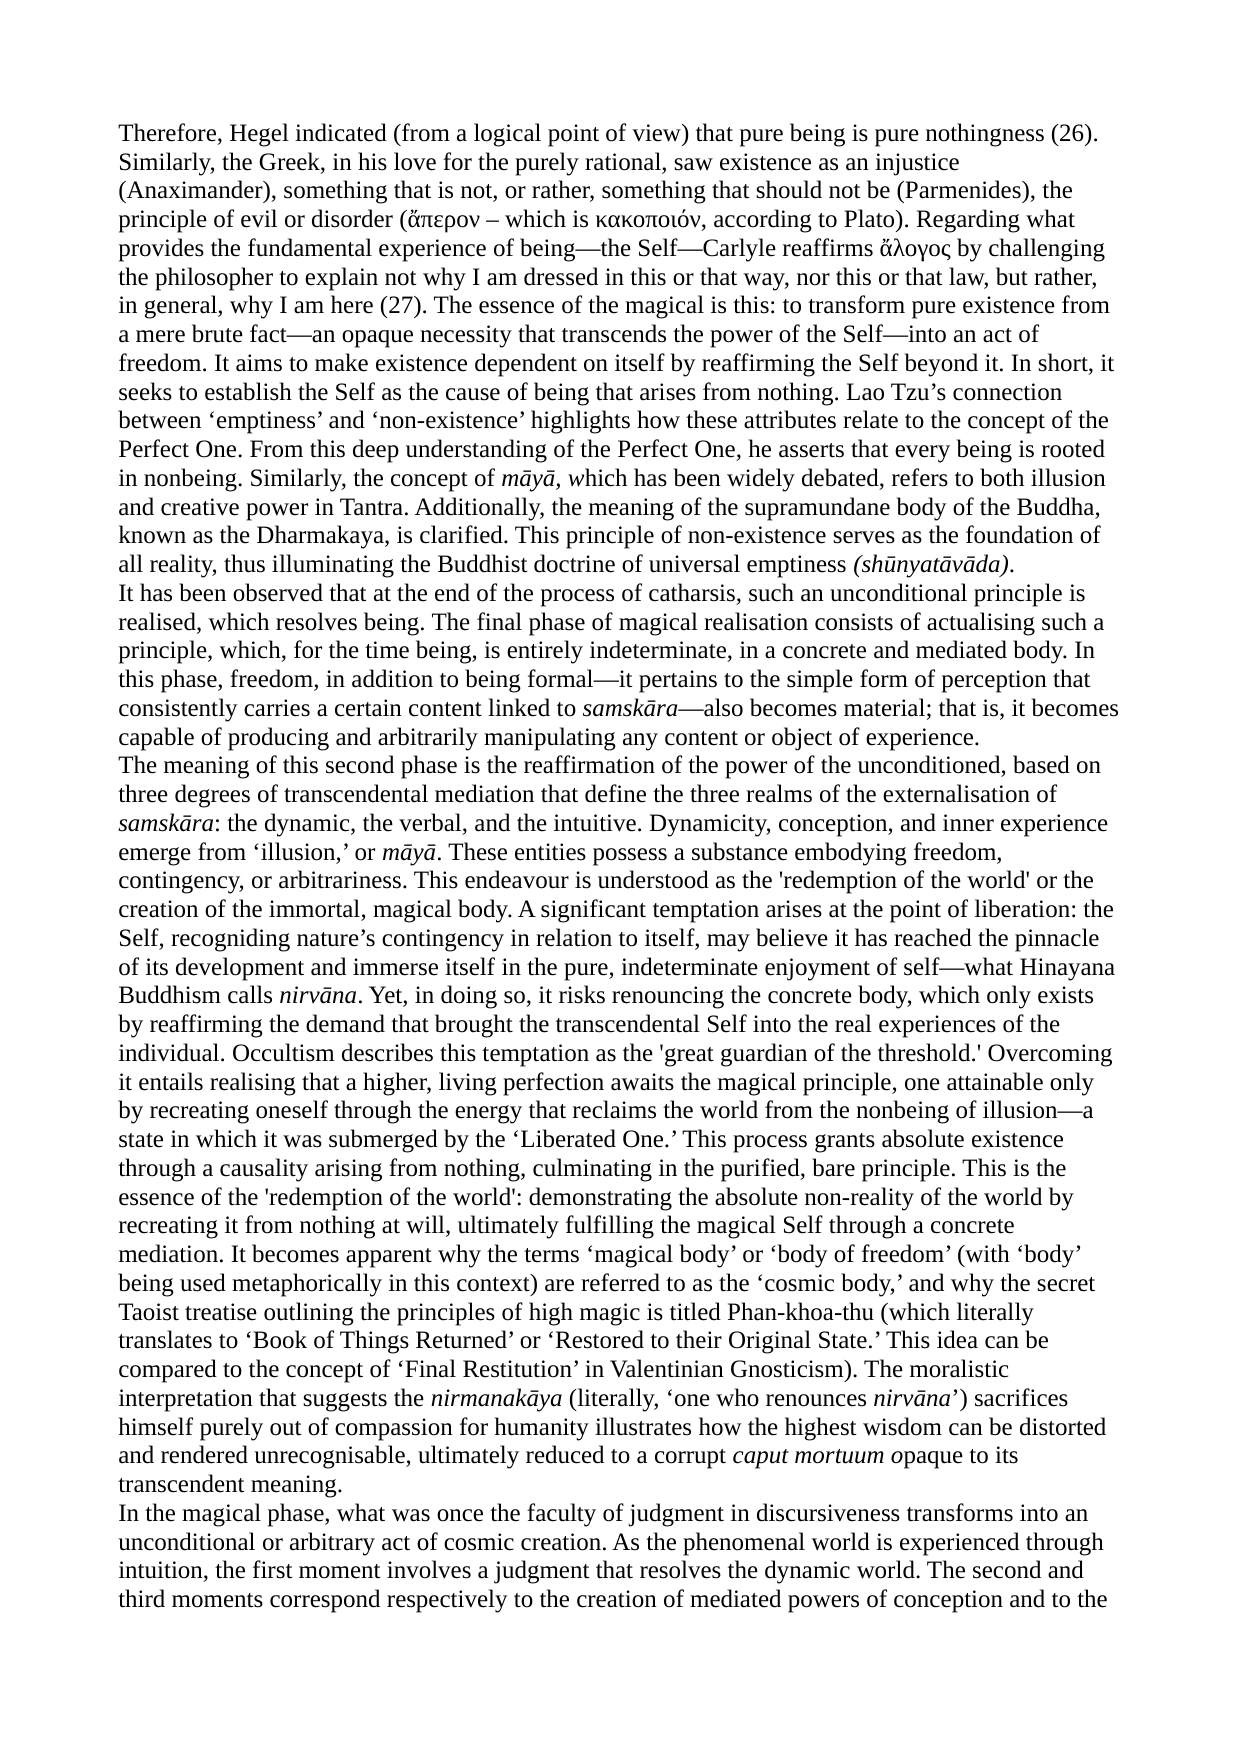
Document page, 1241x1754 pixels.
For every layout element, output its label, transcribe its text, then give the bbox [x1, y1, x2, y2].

text Therefore, Hegel indicated (from a logical point of view) that pure being is pure nothingness (26). Similarly, the Greek, in his love for the purely rational, saw existence as an injustice (Anaximander), something that is not, or rather, something that should not be (Parmenides), the principle of evil or disorder (ἄπερον – which is κακοποιόν, according to Plato). Regarding what provides the fundamental experience of being—the Self—Carlyle reaffirms ἄλογος by challenging the philosopher to explain not why I am dressed in this or that way, nor this or that law, but rather, in general, why I am here (27). The essence of the magical is this: to transform pure existence from a mere brute fact—an opaque necessity that transcends the power of the Self—into an act of freedom. It aims to make existence dependent on itself by reaffirming the Self beyond it. In short, it seeks to establish the Self as the cause of being that arises from nothing. Lao Tzu’s connection between ‘emptiness’ and ‘non-existence’ highlights how these attributes relate to the concept of the Perfect One. From this deep understanding of the Perfect One, he asserts that every being is rooted in nonbeing. Similarly, the concept of māyā, which has been widely debated, refers to both illusion and creative power in Tantra. Additionally, the meaning of the supramundane body of the Buddha, known as the Dharmakaya, is clarified. This principle of non-existence serves as the foundation of all reality, thus illuminating the Buddhist doctrine of universal emptiness (shūnyatāvāda). [118, 118, 1122, 578]
text The meaning of this second phase is the reaffirmation of the power of the unconditioned, based on three degrees of transcendental mediation that define the three realms of the externalisation of samskāra: the dynamic, the verbal, and the intuitive. Dynamicity, conception, and inner experience emerge from ‘illusion,’ or māyā. These entities possess a substance embodying freedom, contingency, or arbitrariness. This endeavour is understood as the 'redemption of the world' or the creation of the immortal, magical body. A significant temptation arises at the point of liberation: the Self, recogniding nature’s contingency in relation to itself, may believe it has reached the pinnacle of its development and immerse itself in the pure, indeterminate enjoyment of self—what Hinayana Buddhism calls nirvāna. Yet, in doing so, it risks renouncing the concrete body, which only exists by reaffirming the demand that brought the transcendental Self into the real experiences of the individual. Occultism describes this temptation as the 'great guardian of the threshold.' Overcoming it entails realising that a higher, living perfection awaits the magical principle, one attainable only by recreating oneself through the energy that reclaims the world from the nonbeing of illusion—a state in which it was submerged by the ‘Liberated One.’ This process grants absolute existence through a causality arising from nothing, culminating in the purified, bare principle. This is the essence of the 'redemption of the world': demonstrating the absolute non-reality of the world by recreating it from nothing at will, ultimately fulfilling the magical Self through a concrete mediation. It becomes apparent why the terms ‘magical body’ or ‘body of freedom’ (with ‘body’ being used metaphorically in this context) are referred to as the ‘cosmic body,’ and why the secret Taoist treatise outlining the principles of high magic is titled Phan-khoa-thu (which literally translates to ‘Book of Things Returned’ or ‘Restored to their Original State.’ This idea can be compared to the concept of ‘Final Restitution’ in Valentinian Gnosticism). The moralistic interpretation that suggests the nirmanakāya (literally, ‘one who renounces nirvāna’) sacrifices himself purely out of compassion for humanity illustrates how the highest wisdom can be distorted and rendered unrecognisable, ultimately reduced to a corrupt caput mortuum opaque to its transcendent meaning. [118, 751, 1122, 1498]
text In the magical phase, what was once the faculty of judgment in discursiveness transforms into an unconditional or arbitrary act of cosmic creation. As the phenomenal world is experienced through intuition, the first moment involves a judgment that resolves the dynamic world. The second and third moments correspond respectively to the creation of mediated powers of conception and to the [118, 1498, 1122, 1613]
text It has been observed that at the end of the process of catharsis, such an unconditional principle is realised, which resolves being. The final phase of magical realisation consists of actualising such a principle, which, for the time being, is entirely indeterminate, in a concrete and mediated body. In this phase, freedom, in addition to being formal—it pertains to the simple form of perception that consistently carries a certain content linked to samskāra—also becomes material; that is, it becomes capable of producing and arbitrarily manipulating any content or object of experience. [118, 578, 1122, 751]
